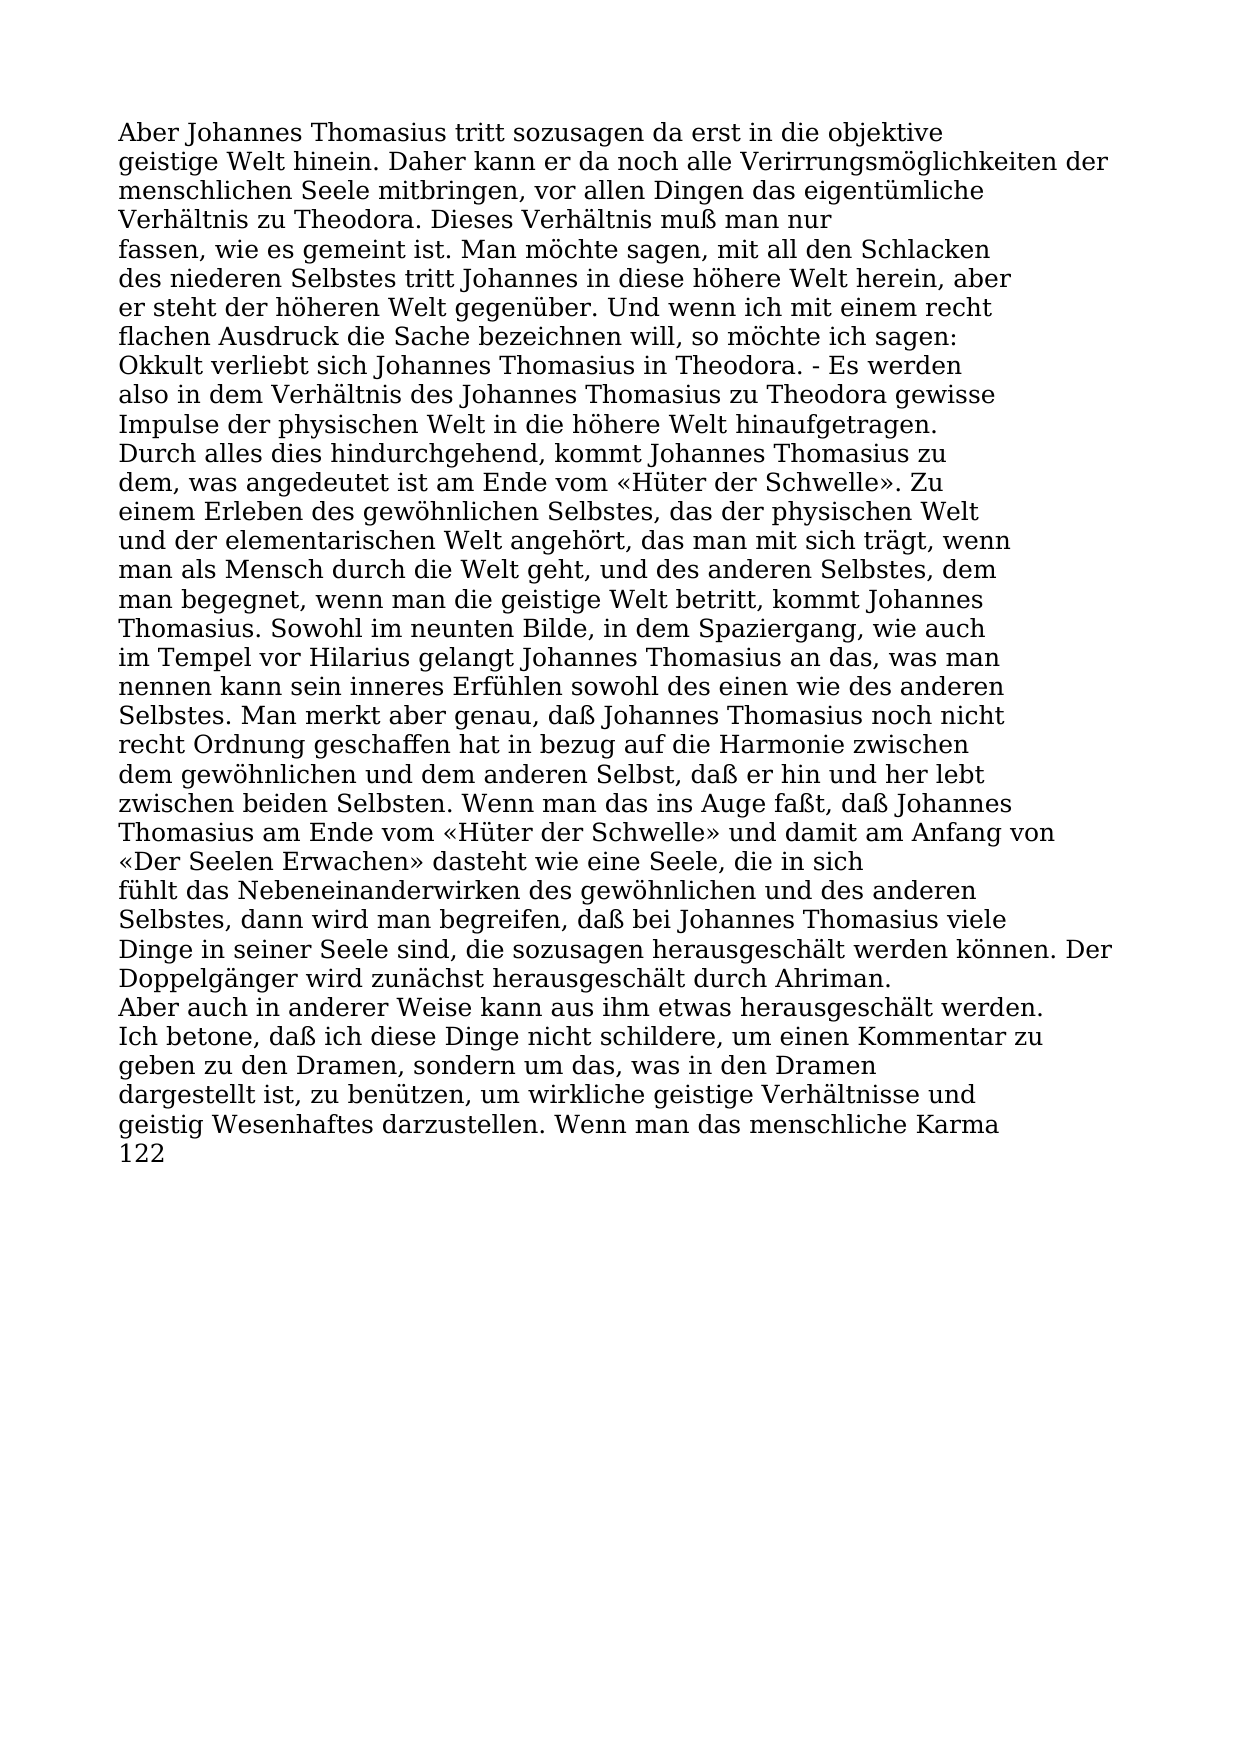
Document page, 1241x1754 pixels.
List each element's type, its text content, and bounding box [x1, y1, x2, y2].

text also in dem Verhältnis des Johannes Thomasius zu Theodora gewisse [118, 381, 1122, 410]
text man begegnet, wenn man die geistige Welt betritt, kommt Johannes [118, 585, 1122, 614]
text Selbstes, dann wird man begreifen, daß bei Johannes Thomasius viele [118, 906, 1122, 935]
text Thomasius. Sowohl im neunten Bilde, in dem Spaziergang, wie auch [118, 614, 1122, 643]
text des niederen Selbstes tritt Johannes in diese höhere Welt herein, aber [118, 264, 1122, 293]
text fassen, wie es gemeint ist. Man möchte sagen, mit all den Schlacken [118, 235, 1122, 264]
text einem Erleben des gewöhnlichen Selbstes, das der physischen Welt [118, 497, 1122, 526]
text nennen kann sein inneres Erfühlen sowohl des einen wie des anderen [118, 672, 1122, 701]
text und der elementarischen Welt angehört, das man mit sich trägt, wenn [118, 526, 1122, 556]
text man als Mensch durch die Welt geht, und des anderen Selbstes, dem [118, 556, 1122, 585]
text flachen Ausdruck die Sache bezeichnen will, so möchte ich sagen: [118, 322, 1122, 351]
text im Tempel vor Hilarius gelangt Johannes Thomasius an das, was man [118, 643, 1122, 672]
text geistig Wesenhaftes darzustellen. Wenn man das menschliche Karma [118, 1110, 1122, 1139]
text fühlt das Nebeneinanderwirken des gewöhnlichen und des anderen [118, 876, 1122, 906]
text Ich betone, daß ich diese Dinge nicht schildere, um einen Kommentar zu geben zu den Dramen, sondern um das, was in den Dramen [118, 1022, 1122, 1081]
text geistige Welt hinein. Daher kann er da noch alle Verirrungsmöglichkeiten der menschlichen Seele mitbringen, vor allen Dingen das eigentümliche Verhältnis zu Theodora. Dieses Verhältnis muß man nur [118, 147, 1122, 235]
text dem, was angedeutet ist am Ende vom «Hüter der Schwelle». Zu [118, 468, 1122, 497]
text Dinge in seiner Seele sind, die sozusagen herausgeschält werden können. Der Doppelgänger wird zunächst herausgeschält durch Ahriman. [118, 935, 1122, 993]
text Okkult verliebt sich Johannes Thomasius in Theodora. - Es werden [118, 351, 1122, 381]
text Selbstes. Man merkt aber genau, daß Johannes Thomasius noch nicht [118, 701, 1122, 731]
text Aber auch in anderer Weise kann aus ihm etwas herausgeschält werden. [118, 993, 1122, 1022]
text dargestellt ist, zu benützen, um wirkliche geistige Verhältnisse und [118, 1081, 1122, 1110]
text recht Ordnung geschaffen hat in bezug auf die Harmonie zwischen [118, 731, 1122, 760]
text Thomasius am Ende vom «Hüter der Schwelle» und damit am Anfang von «Der Seelen Erwachen» dasteht wie eine Seele, die in sich [118, 818, 1122, 876]
text Durch alles dies hindurchgehend, kommt Johannes Thomasius zu [118, 439, 1122, 468]
text zwischen beiden Selbsten. Wenn man das ins Auge faßt, daß Johannes [118, 789, 1122, 818]
text Aber Johannes Thomasius tritt sozusagen da erst in die objektive [118, 118, 1122, 147]
text er steht der höheren Welt gegenüber. Und wenn ich mit einem recht [118, 293, 1122, 322]
text 122 [118, 1139, 1122, 1168]
text Impulse der physischen Welt in die höhere Welt hinaufgetragen. [118, 410, 1122, 439]
text dem gewöhnlichen und dem anderen Selbst, daß er hin und her lebt [118, 760, 1122, 789]
